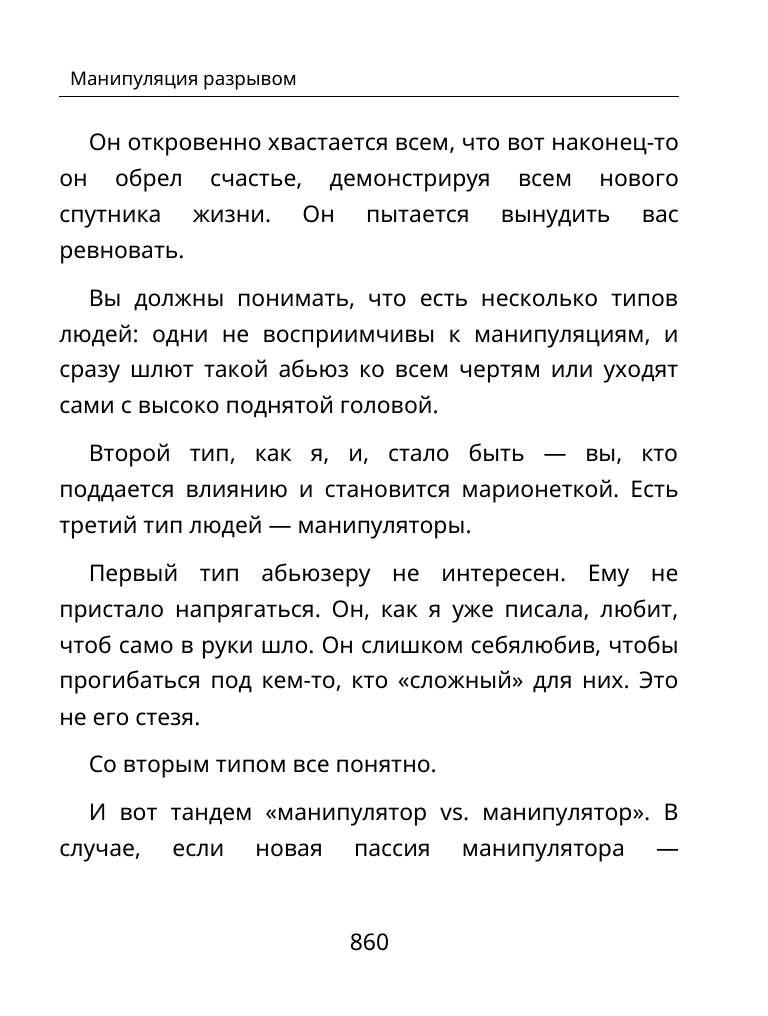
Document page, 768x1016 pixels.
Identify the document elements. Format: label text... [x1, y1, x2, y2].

text Со вторым типом все понятно. [59, 748, 679, 779]
text Вы должны понимать, что есть несколько типов людей: одни не восприимчивы к манипуляциям, и сразу шлют такой абьюз ко всем чертям или уходят сами с высоко поднятой головой. [59, 282, 679, 421]
text И вот тандем «манипулятор vs. манипулятор». В случае, если новая пассия манипулятора — [59, 796, 679, 863]
text Первый тип абьюзеру не интересен. Ему не пристало напрягаться. Он, как я уже писала, любит, чтоб само в руки шло. Он слишком себялюбив, чтобы прогибаться под кем-то, кто «сложный» для них. Это не его стезя. [59, 557, 679, 732]
text Второй тип, как я, и, стало быть — вы, кто поддается влиянию и становится марионеткой. Есть третий тип людей — манипуляторы. [59, 437, 679, 540]
text Он откровенно хвастается всем, что вот наконец-то он обрел счастье, демонстрируя всем нового спутника жизни. Он пытается вынудить вас ревновать. [59, 126, 679, 265]
